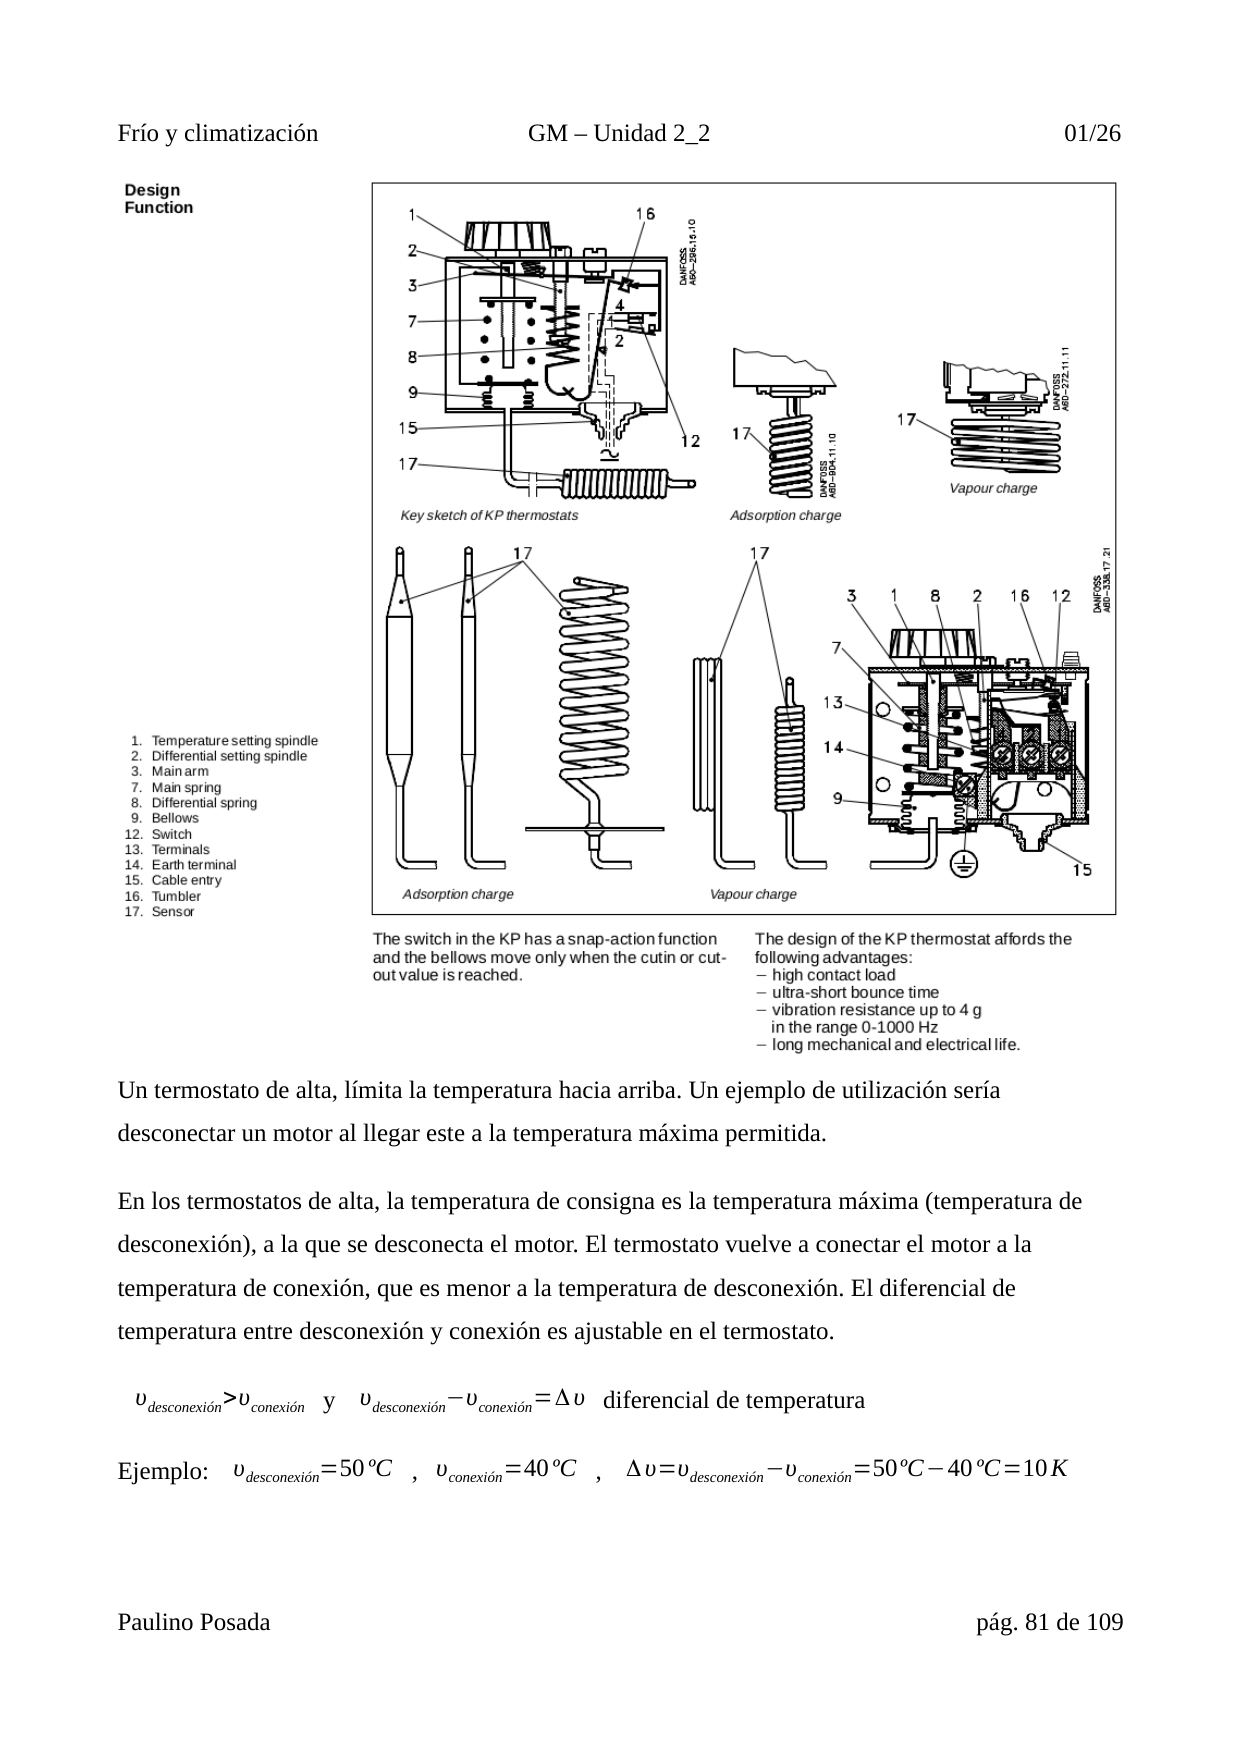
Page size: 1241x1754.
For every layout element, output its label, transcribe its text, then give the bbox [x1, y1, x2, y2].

text Ejemplo: ,, [117, 1455, 1123, 1486]
picture [117, 176, 1124, 1061]
text y diferencial de temperatura [117, 1384, 1123, 1415]
text En los termostatos de alta, la temperatura de consigna es la temperatura máxima (temperatura de desconexión), a la que se desconecta el motor. El termostato vuelve a conectar el motor a la temperatura de conexión, que es menor a la temperatura de desconexión. El diferencial de temperatura entre desconexión y conexión es ajustable en el termostato. [117, 1186, 1123, 1344]
text Un termostato de alta, límita la temperatura hacia arriba. Un ejemplo de utilización sería desconectar un motor al llegar este a la temperatura máxima permitida. [117, 1061, 1123, 1147]
